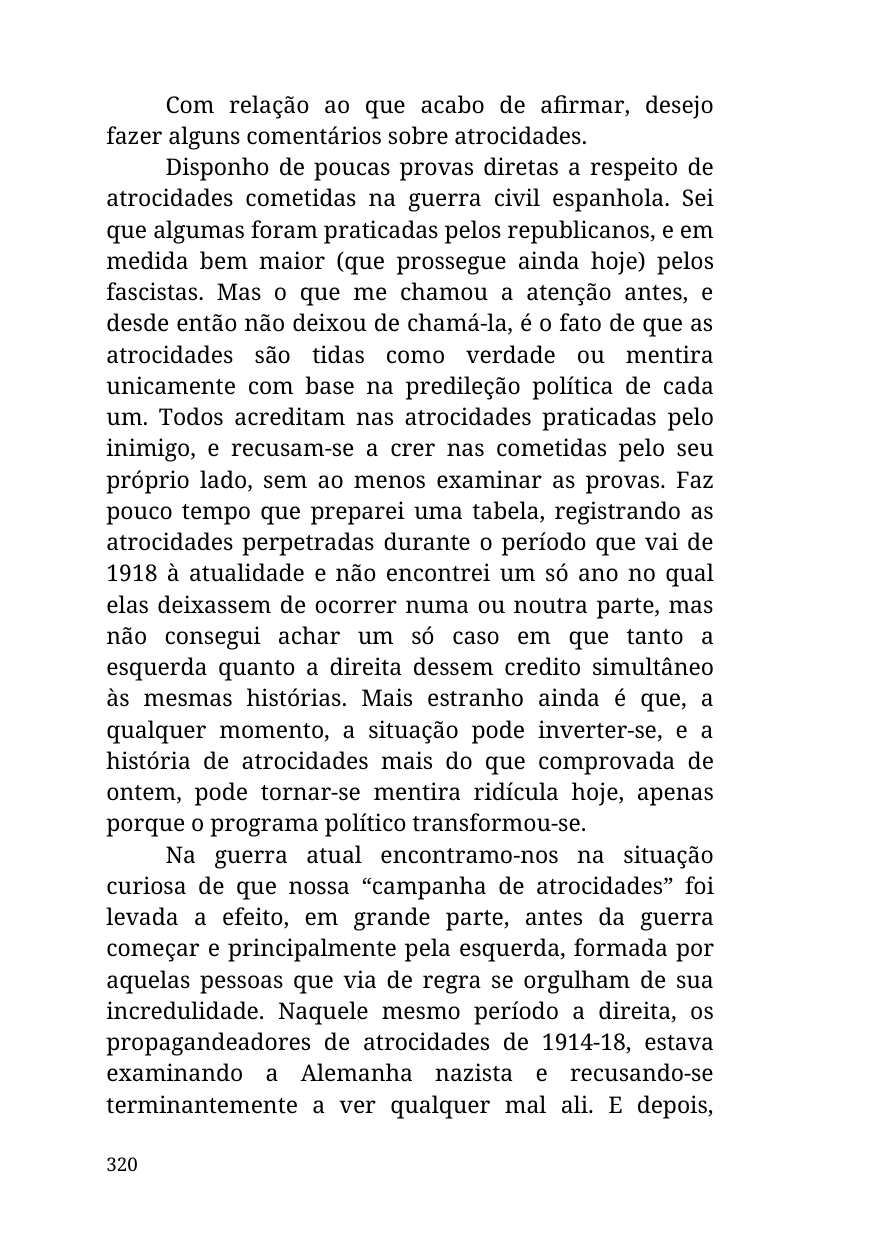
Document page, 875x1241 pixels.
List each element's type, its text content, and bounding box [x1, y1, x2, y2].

text Na guerra atual encontramo-nos na situação curiosa de que nossa “campanha de atrocidades” foi levada a efeito, em grande parte, antes da guerra começar e principalmente pela esquerda, formada por aquelas pessoas que via de regra se orgulham de sua incredulidade. Naquele mesmo período a direita, os propagandeadores de atrocidades de 1914-18, estava examinando a Alemanha nazista e recusando-se terminantemente a ver qualquer mal ali. E depois, [106, 838, 714, 1120]
text Disponho de poucas provas diretas a respeito de atrocidades cometidas na guerra civil espanhola. Sei que algumas foram praticadas pelos republicanos, e em medida bem maior (que prossegue ainda hoje) pelos fascistas. Mas o que me chamou a atenção antes, e desde então não deixou de chamá-la, é o fato de que as atrocidades são tidas como verdade ou mentira unicamente com base na predileção política de cada um. Todos acreditam nas atrocidades praticadas pelo inimigo, e recusam-se a crer nas cometidas pelo seu próprio lado, sem ao menos examinar as provas. Faz pouco tempo que preparei uma tabela, registrando as atrocidades perpetradas durante o período que vai de 1918 à atualidade e não encontrei um só ano no qual elas deixassem de ocorrer numa ou noutra parte, mas não consegui achar um só caso em que tanto a esquerda quanto a direita dessem credito simultâneo às mesmas histórias. Mais estranho ainda é que, a qualquer momento, a situação pode inverter-se, e a história de atrocidades mais do que comprovada de ontem, pode tornar-se mentira ridícula hoje, apenas porque o programa político transformou-se. [106, 151, 714, 838]
text Com relação ao que acabo de afirmar, desejo fazer alguns comentários sobre atrocidades. [106, 88, 714, 151]
